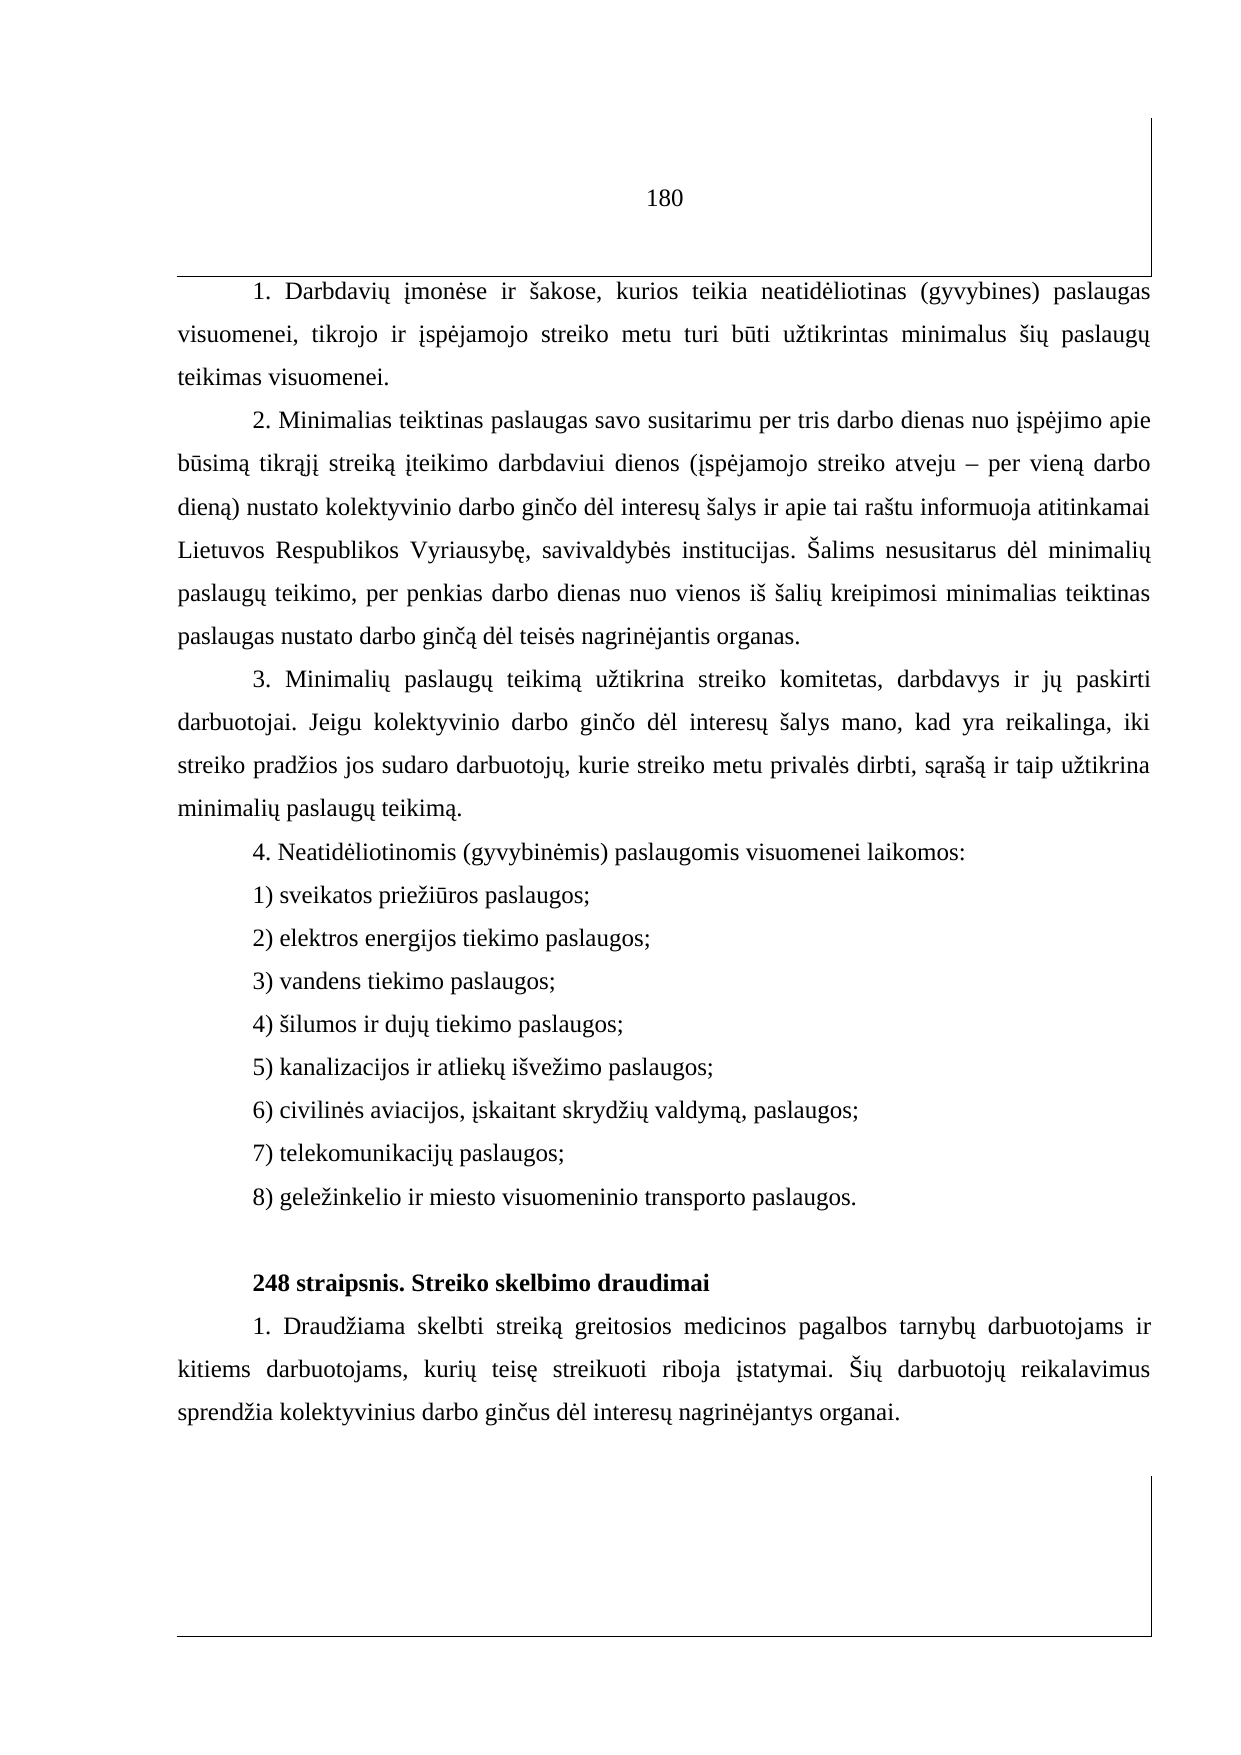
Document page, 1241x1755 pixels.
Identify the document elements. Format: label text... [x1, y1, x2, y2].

text 3) vandens tiekimo paslaugos; [177, 966, 1152, 995]
text 1) sveikatos priežiūros paslaugos; [177, 880, 1152, 908]
subtitle 248 straipsnis. Streiko skelbimo draudimai [177, 1268, 1152, 1297]
text 4. Neatidėliotinomis (gyvybinėmis) paslaugomis visuomenei laikomos: [177, 837, 1152, 865]
text 7) telekomunikacijų paslaugos; [177, 1138, 1152, 1167]
text 6) civilinės aviacijos, įskaitant skrydžių valdymą, paslaugos; [177, 1095, 1152, 1124]
text 3. Minimalių paslaugų teikimą užtikrina streiko komitetas, darbdavys ir jų paskirti darbuotojai. Jeigu kolektyvinio darbo ginčo dėl interesų šalys mano, kad yra reikalinga, iki streiko pradžios jos sudaro darbuotojų, kurie streiko metu privalės dirbti, sąrašą ir taip užtikrina minimalių paslaugų teikimą. [177, 664, 1152, 822]
text 5) kanalizacijos ir atliekų išvežimo paslaugos; [177, 1052, 1152, 1081]
text 1. Darbdavių įmonėse ir šakose, kurios teikia neatidėliotinas (gyvybines) paslaugas visuomenei, tikrojo ir įspėjamojo streiko metu turi būti užtikrintas minimalus šių paslaugų teikimas visuomenei. [177, 276, 1152, 391]
text 1. Draudžiama skelbti streiką greitosios medicinos pagalbos tarnybų darbuotojams ir kitiems darbuotojams, kurių teisę streikuoti riboja įstatymai. Šių darbuotojų reikalavimus sprendžia kolektyvinius darbo ginčus dėl interesų nagrinėjantys organai. [177, 1311, 1152, 1426]
text 2. Minimalias teiktinas paslaugas savo susitarimu per tris darbo dienas nuo įspėjimo apie būsimą tikrąjį streiką įteikimo darbdaviui dienos (įspėjamojo streiko atveju – per vieną darbo dieną) nustato kolektyvinio darbo ginčo dėl interesų šalys ir apie tai raštu informuoja atitinkamai Lietuvos Respublikos Vyriausybę, savivaldybės institucijas. Šalims nesusitarus dėl minimalių paslaugų teikimo, per penkias darbo dienas nuo vienos iš šalių kreipimosi minimalias teiktinas paslaugas nustato darbo ginčą dėl teisės nagrinėjantis organas. [177, 405, 1152, 650]
text 2) elektros energijos tiekimo paslaugos; [177, 923, 1152, 952]
text 8) geležinkelio ir miesto visuomeninio transporto paslaugos. [177, 1182, 1152, 1210]
text 4) šilumos ir dujų tiekimo paslaugos; [177, 1009, 1152, 1038]
